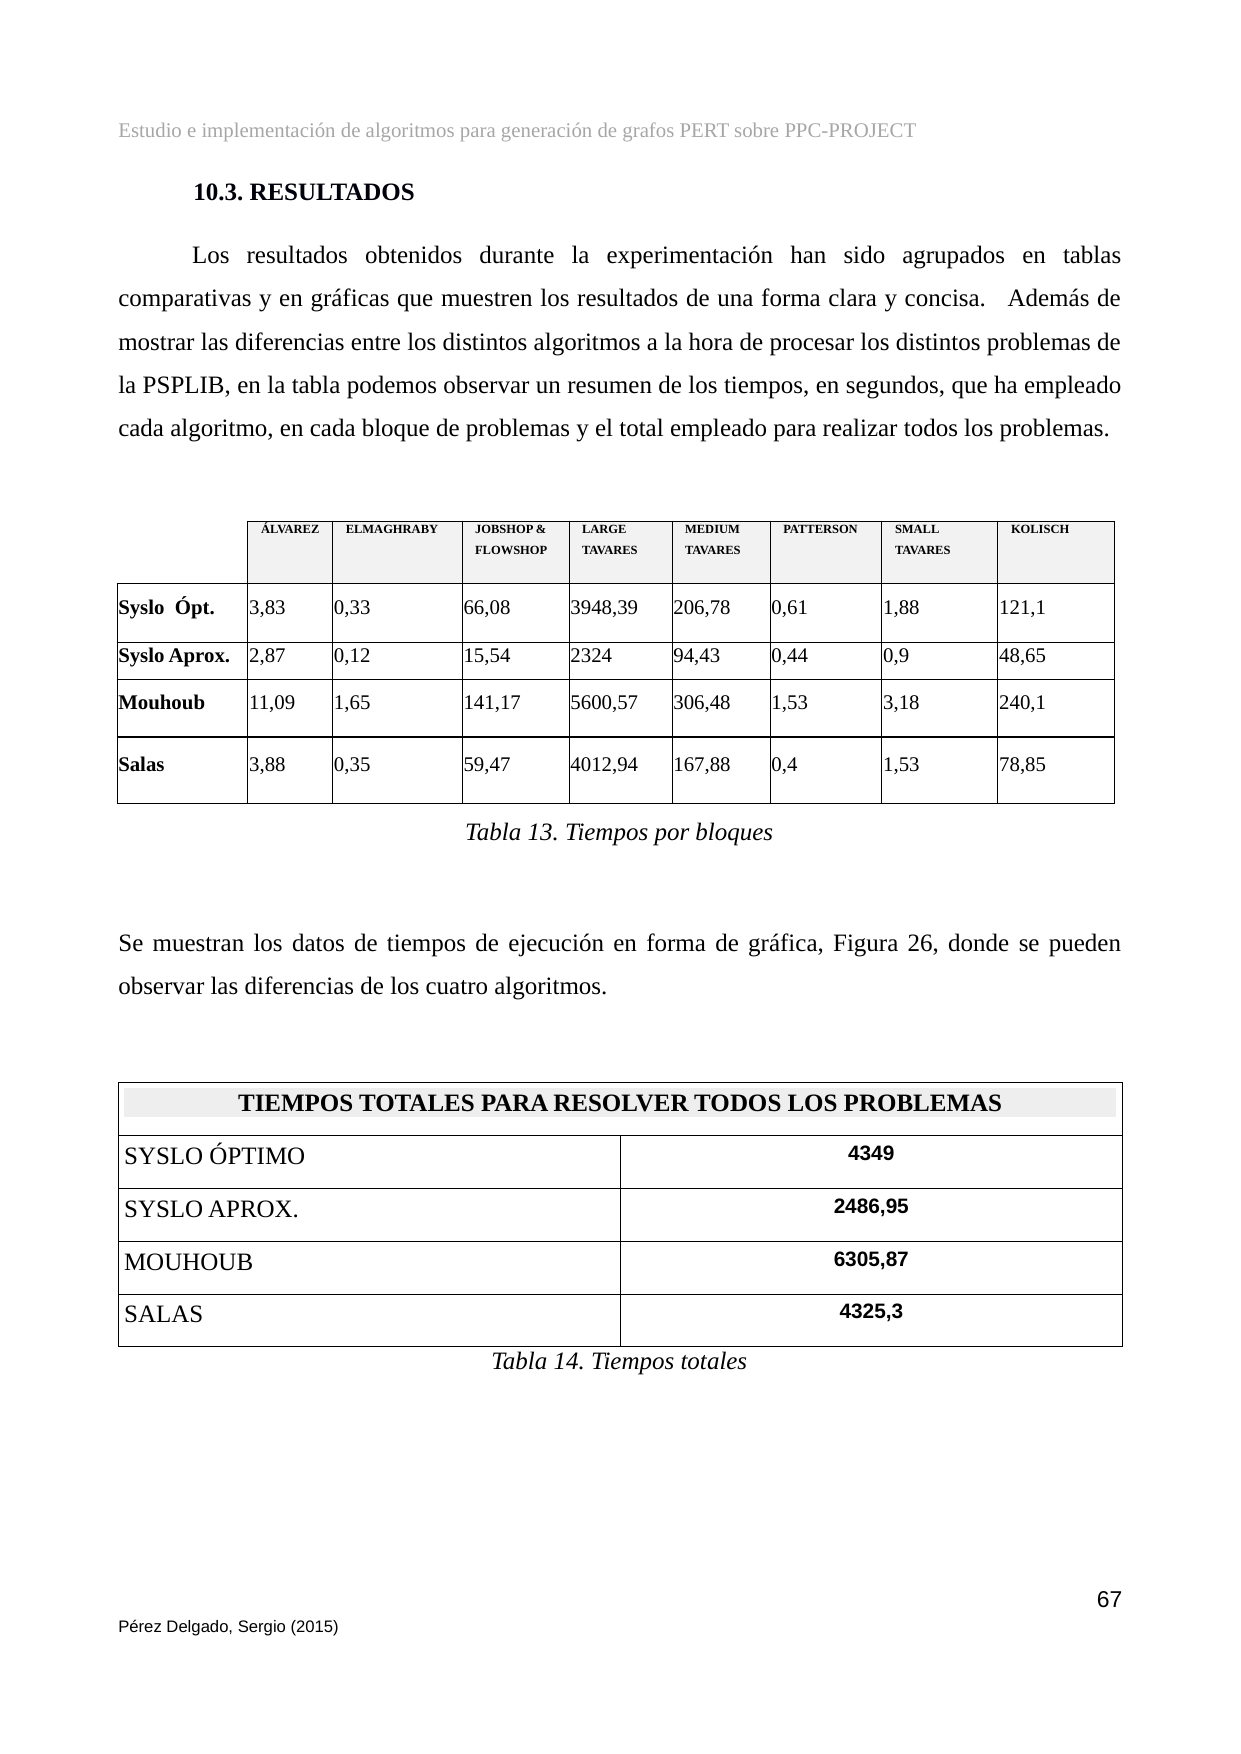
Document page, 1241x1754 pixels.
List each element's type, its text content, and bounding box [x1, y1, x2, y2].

text Tabla 13. Tiempos por bloques [118, 817, 1122, 845]
table_header LARGE TAVARES [570, 522, 672, 583]
table_cell 0,12 [333, 643, 462, 679]
table_header JOBSHOP & FLOWSHOP [463, 522, 569, 583]
table_cell 48,65 [998, 643, 1114, 679]
table_cell 1,65 [333, 680, 462, 736]
table_cell 15,54 [463, 643, 569, 679]
table_cell SALAS [119, 1295, 620, 1346]
subtitle 10.3. RESULTADOS [156, 177, 1122, 206]
table_header PATTERSON [771, 522, 881, 583]
table_cell 0,35 [333, 738, 462, 803]
table_cell 4349 [621, 1136, 1122, 1188]
table_cell 3,83 [248, 584, 332, 642]
table_header MEDIUM TAVARES [673, 522, 770, 583]
table_header ÁLVAREZ [248, 522, 332, 583]
table_cell Syslo Ópt. [118, 584, 247, 642]
text Los resultados obtenidos durante la experimentación han sido agrupados en tablas comparativas y en gráficas que muestren los resultados de una forma clara y concisa. Además de mostrar las diferencias entre los distintos algoritmos a la hora de procesar los distintos problemas de la PSPLIB, en la tabla podemos observar un resumen de los tiempos, en segundos, que ha empleado cada algoritmo, en cada bloque de problemas y el total empleado para realizar todos los problemas. [118, 240, 1122, 442]
table_cell 0,44 [771, 643, 881, 679]
table_header [117, 521, 247, 583]
table_cell 0,9 [882, 643, 997, 679]
table_cell 11,09 [248, 680, 332, 736]
table_cell 167,88 [673, 738, 770, 803]
table_cell 1,88 [882, 584, 997, 642]
table_cell MOUHOUB [119, 1242, 620, 1293]
table_cell 3948,39 [570, 584, 672, 642]
table_cell 94,43 [673, 643, 770, 679]
table_header TIEMPOS TOTALES PARA RESOLVER TODOS LOS PROBLEMAS [119, 1083, 1122, 1135]
table_cell 0,61 [771, 584, 881, 642]
table_cell 4012,94 [570, 738, 672, 803]
table_cell 141,17 [463, 680, 569, 736]
table_cell 1,53 [771, 680, 881, 736]
table_cell 2324 [570, 643, 672, 679]
table_cell 240,1 [998, 680, 1114, 736]
table_cell Syslo Aprox. [118, 643, 247, 679]
table_cell Salas [118, 738, 247, 803]
table_cell 66,08 [463, 584, 569, 642]
table_cell 3,18 [882, 680, 997, 736]
table_cell 121,1 [998, 584, 1114, 642]
table_cell 3,88 [248, 738, 332, 803]
table_cell 306,48 [673, 680, 770, 736]
table_cell 0,33 [333, 584, 462, 642]
table_cell 78,85 [998, 738, 1114, 803]
table_header ELMAGHRABY [333, 522, 462, 583]
table_header SMALL TAVARES [882, 522, 997, 583]
table_cell 2,87 [248, 643, 332, 679]
text Se muestran los datos de tiempos de ejecución en forma de gráfica, Figura 26, donde se pueden observar las diferencias de los cuatro algoritmos. [118, 928, 1122, 1000]
table_cell 6305,87 [621, 1242, 1122, 1293]
table_header KOLISCH [998, 522, 1114, 583]
table_cell Mouhoub [118, 680, 247, 736]
table_cell SYSLO ÓPTIMO [119, 1136, 620, 1188]
text Tabla 14. Tiempos totales [118, 1347, 1122, 1375]
table_cell 0,4 [771, 738, 881, 803]
table_cell SYSLO APROX. [119, 1189, 620, 1241]
table_cell 5600,57 [570, 680, 672, 736]
table_cell 4325,3 [621, 1295, 1122, 1346]
table_cell 1,53 [882, 738, 997, 803]
table_cell 2486,95 [621, 1189, 1122, 1241]
table_cell 59,47 [463, 738, 569, 803]
table_cell 206,78 [673, 584, 770, 642]
